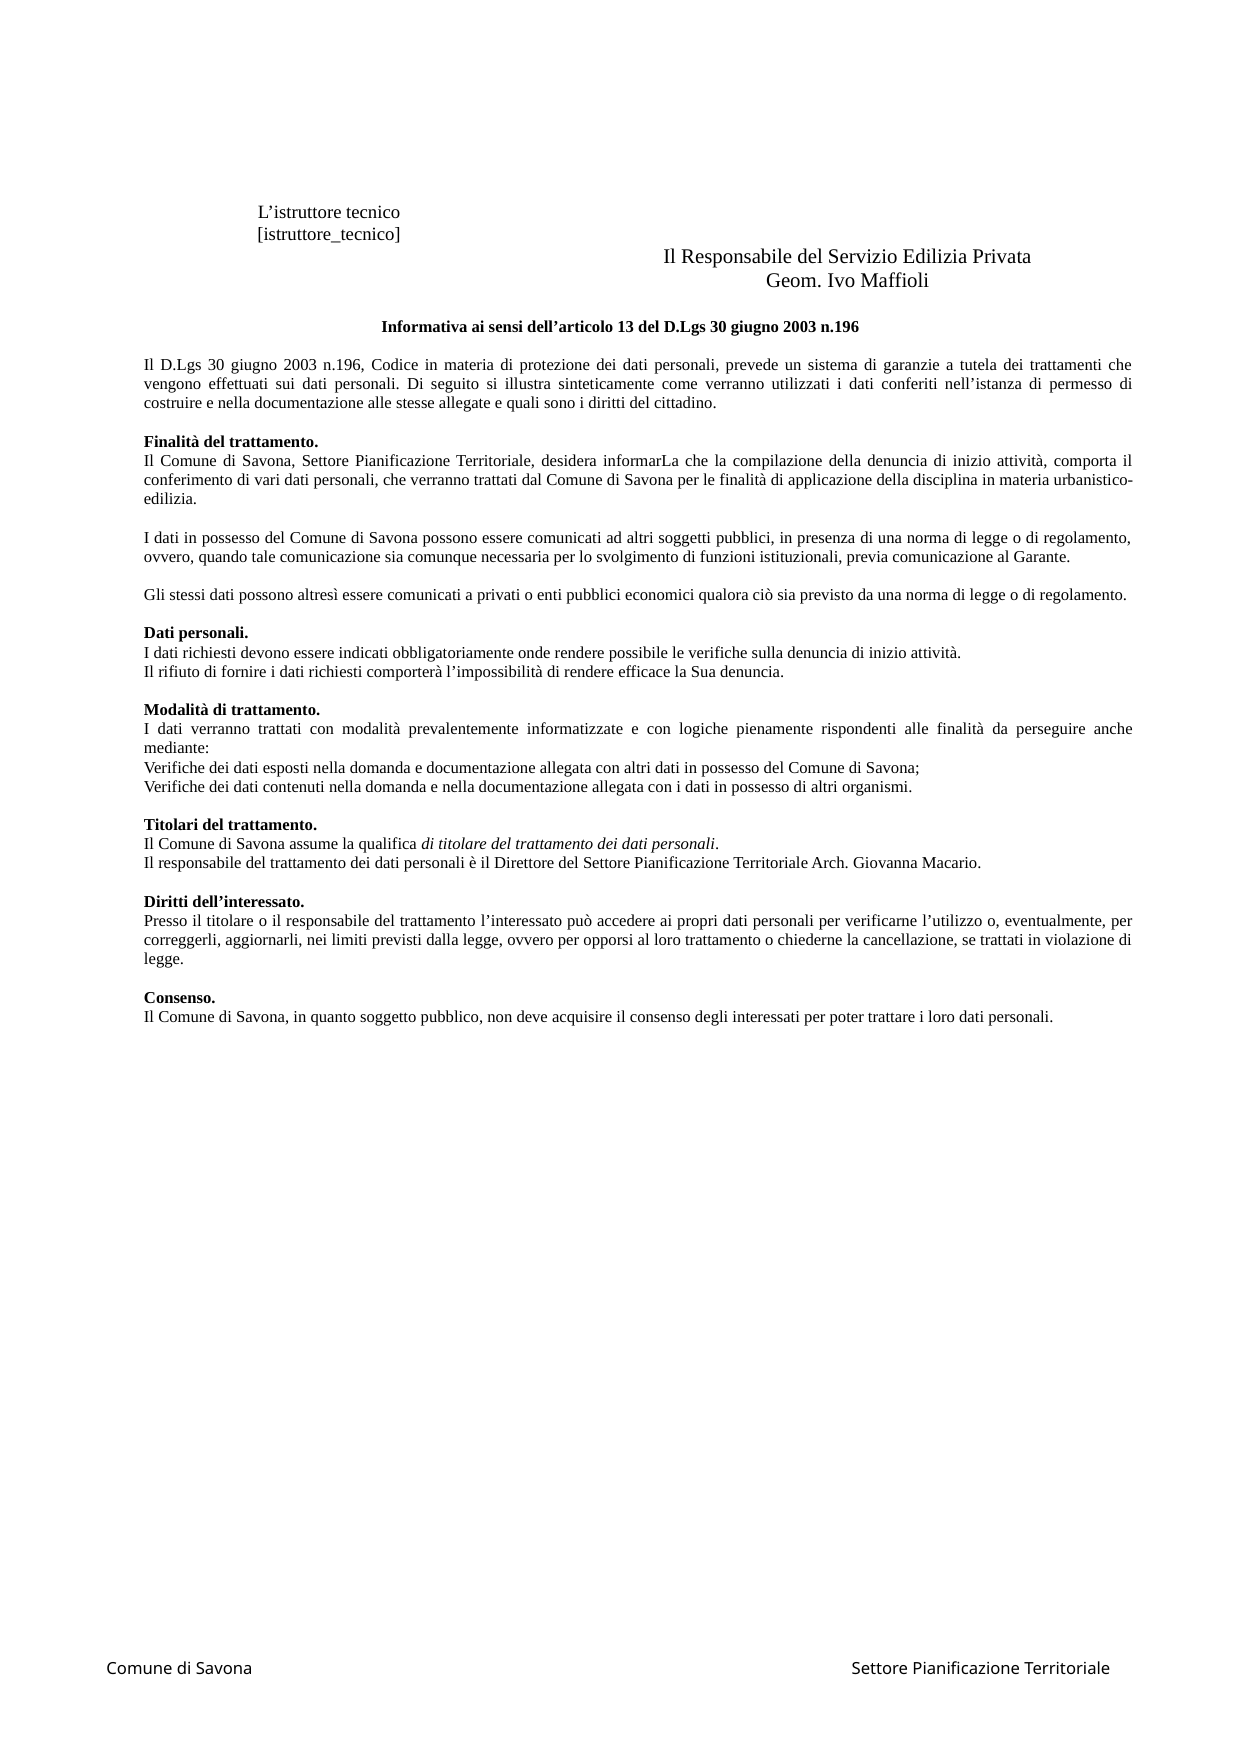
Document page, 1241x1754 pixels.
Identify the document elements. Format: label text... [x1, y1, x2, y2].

text Finalità del trattamento. [106, 432, 1134, 451]
table_cell [99, 244, 521, 292]
text Il Comune di Savona, in quanto soggetto pubblico, non deve acquisire il consenso degli interessati per poter trattare i loro dati personali. [144, 1007, 1134, 1026]
subtitle Informativa ai sensi dell’articolo 13 del D.Lgs 30 giugno 2003 n.196 [106, 317, 1134, 336]
text I dati verranno trattati con modalità prevalentemente informatizzate e con logiche pienamente rispondenti alle finalità da perseguire anche mediante: [144, 719, 1134, 757]
text Il Comune di Savona, Settore Pianificazione Territoriale, desidera informarLa che la compilazione della denuncia di inizio attività, comporta il conferimento di vari dati personali, che verranno trattati dal Comune di Savona per le finalità di applicazione della disciplina in materia urbanistico-edilizia. [144, 451, 1134, 508]
text I dati in possesso del Comune di Savona possono essere comunicati ad altri soggetti pubblici, in presenza di una norma di legge o di regolamento, ovvero, quando tale comunicazione sia comunque necessaria per lo svolgimento di funzioni istituzionali, previa comunicazione al Garante. [144, 527, 1134, 566]
text Il Comune di Savona assume la qualifica di titolare del trattamento dei dati personali. [144, 834, 1134, 853]
text Diritti dell’interessato. [144, 892, 1134, 911]
text Presso il titolare o il responsabile del trattamento l’interessato può accedere ai propri dati personali per verificarne l’utilizzo o, eventualmente, per correggerli, aggiornarli, nei limiti previsti dalla legge, ovvero per opporsi al loro trattamento o chiederne la cancellazione, se trattati in violazione di legge. [144, 911, 1134, 968]
text Titolari del trattamento. [144, 815, 1134, 834]
text Dati personali. [144, 623, 1134, 642]
text I dati richiesti devono essere indicati obbligatoriamente onde rendere possibile le verifiche sulla denuncia di inizio attività. [144, 642, 1134, 662]
table_header [521, 201, 1136, 244]
text Verifiche dei dati contenuti nella domanda e nella documentazione allegata con i dati in possesso di altri organismi. [144, 777, 1134, 796]
text Il responsabile del trattamento dei dati personali è il Direttore del Settore Pianificazione Territoriale Arch. Giovanna Macario. [144, 853, 1134, 872]
text Gli stessi dati possono altresì essere comunicati a privati o enti pubblici economici qualora ciò sia previsto da una norma di legge o di regolamento. [144, 585, 1134, 604]
text Consenso. [144, 987, 1134, 1007]
table_cell Il Responsabile del Servizio Edilizia Privata Geom. Ivo Maffioli [521, 244, 1136, 292]
text Il rifiuto di fornire i dati richiesti comporterà l’impossibilità di rendere efficace la Sua denuncia. [144, 662, 1134, 681]
text Modalità di trattamento. [144, 700, 1134, 719]
text Verifiche dei dati esposti nella domanda e documentazione allegata con altri dati in possesso del Comune di Savona; [144, 757, 1134, 777]
text Il D.Lgs 30 giugno 2003 n.196, Codice in materia di protezione dei dati personali, prevede un sistema di garanzie a tutela dei trattamenti che vengono effettuati sui dati personali. Di seguito si illustra sinteticamente come verranno utilizzati i dati conferiti nell’istanza di permesso di costruire e nella documentazione alle stesse allegate e quali sono i diritti del cittadino. [144, 355, 1134, 412]
table_header L’istruttore tecnico [istruttore_tecnico] [99, 201, 521, 244]
